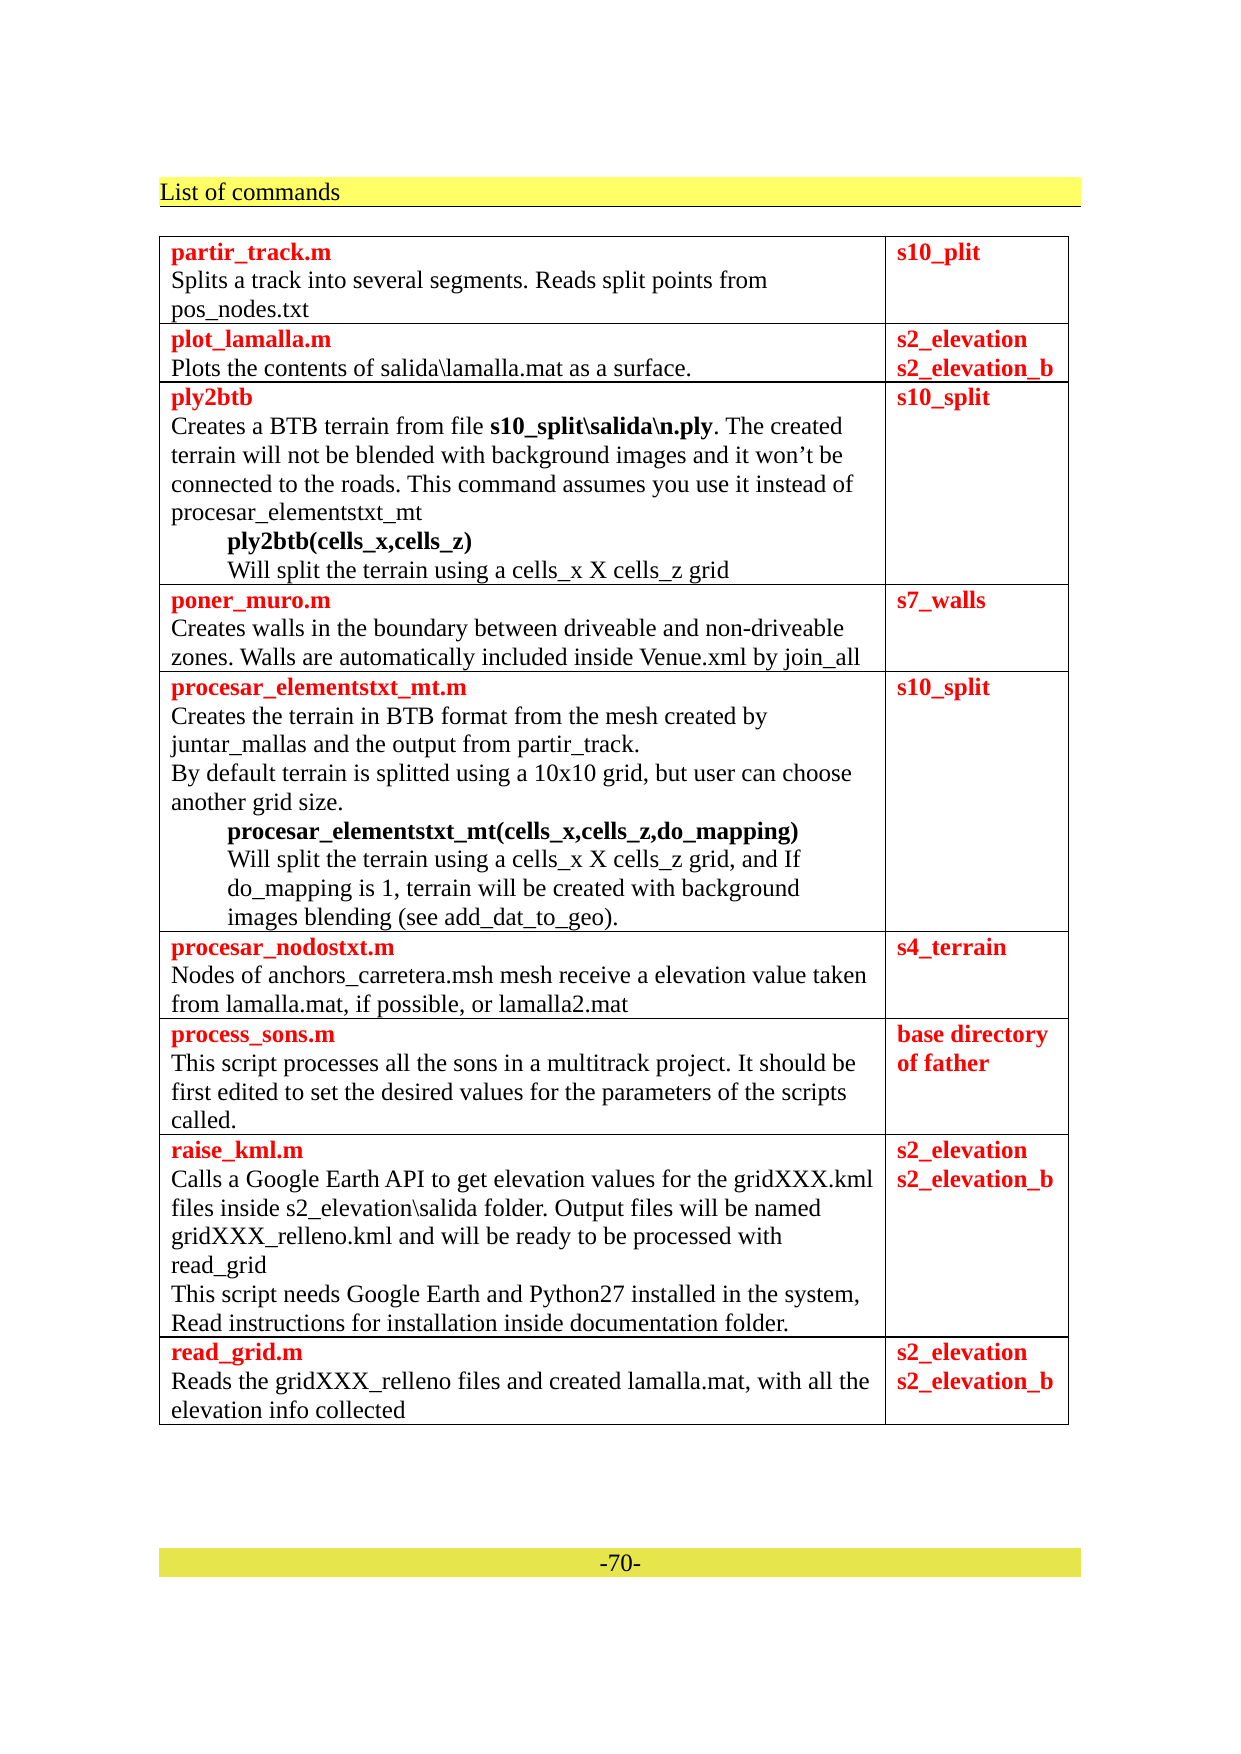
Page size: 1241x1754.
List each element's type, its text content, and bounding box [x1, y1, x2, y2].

table_cell ply2btb Creates a BTB terrain from file s10_split\salida\n.ply. The created terrain will not be blended with background images and it won’t be connected to the roads. This command assumes you use it instead of procesar_elementstxt_mt ply2btb(cells_x,cells_z) Will split the terrain using a cells_x X cells_z grid [160, 383, 885, 584]
table_cell s7_walls [886, 585, 1068, 671]
table_cell process_sons.m This script processes all the sons in a multitrack project. It should be first edited to set the desired values for the parameters of the scripts called. [160, 1019, 885, 1134]
table_cell base directory of father [886, 1019, 1068, 1134]
table_cell s2_elevation s2_elevation_b [886, 1135, 1068, 1336]
table_cell s10_split [886, 672, 1068, 931]
table_cell s10_plit [886, 237, 1068, 323]
table_cell procesar_elementstxt_mt.m Creates the terrain in BTB format from the mesh created by juntar_mallas and the output from partir_track. By default terrain is splitted using a 10x10 grid, but user can choose another grid size. procesar_elementstxt_mt(cells_x,cells_z,do_mapping) Will split the terrain using a cells_x X cells_z grid, and If do_mapping is 1, terrain will be created with background images blending (see add_dat_to_geo). [160, 672, 885, 931]
table_cell partir_track.m Splits a track into several segments. Reads split points from pos_nodes.txt [160, 237, 885, 323]
table_cell raise_kml.m Calls a Google Earth API to get elevation values for the gridXXX.kml files inside s2_elevation\salida folder. Output files will be named gridXXX_relleno.kml and will be ready to be processed with read_grid This script needs Google Earth and Python27 installed in the system, Read instructions for installation inside documentation folder. [160, 1135, 885, 1336]
table_cell s2_elevation s2_elevation_b [886, 1338, 1068, 1424]
table_cell s4_terrain [886, 932, 1068, 1018]
table_cell read_grid.m Reads the gridXXX_relleno files and created lamalla.mat, with all the elevation info collected [160, 1338, 885, 1424]
table_cell s10_split [886, 383, 1068, 584]
table_cell plot_lamalla.m Plots the contents of salida\lamalla.mat as a surface. [160, 324, 885, 381]
table_cell s2_elevation s2_elevation_b [886, 324, 1068, 381]
table_cell procesar_nodostxt.m Nodes of anchors_carretera.msh mesh receive a elevation value taken from lamalla.mat, if possible, or lamalla2.mat [160, 932, 885, 1018]
table_cell poner_muro.m Creates walls in the boundary between driveable and non-driveable zones. Walls are automatically included inside Venue.xml by join_all [160, 585, 885, 671]
